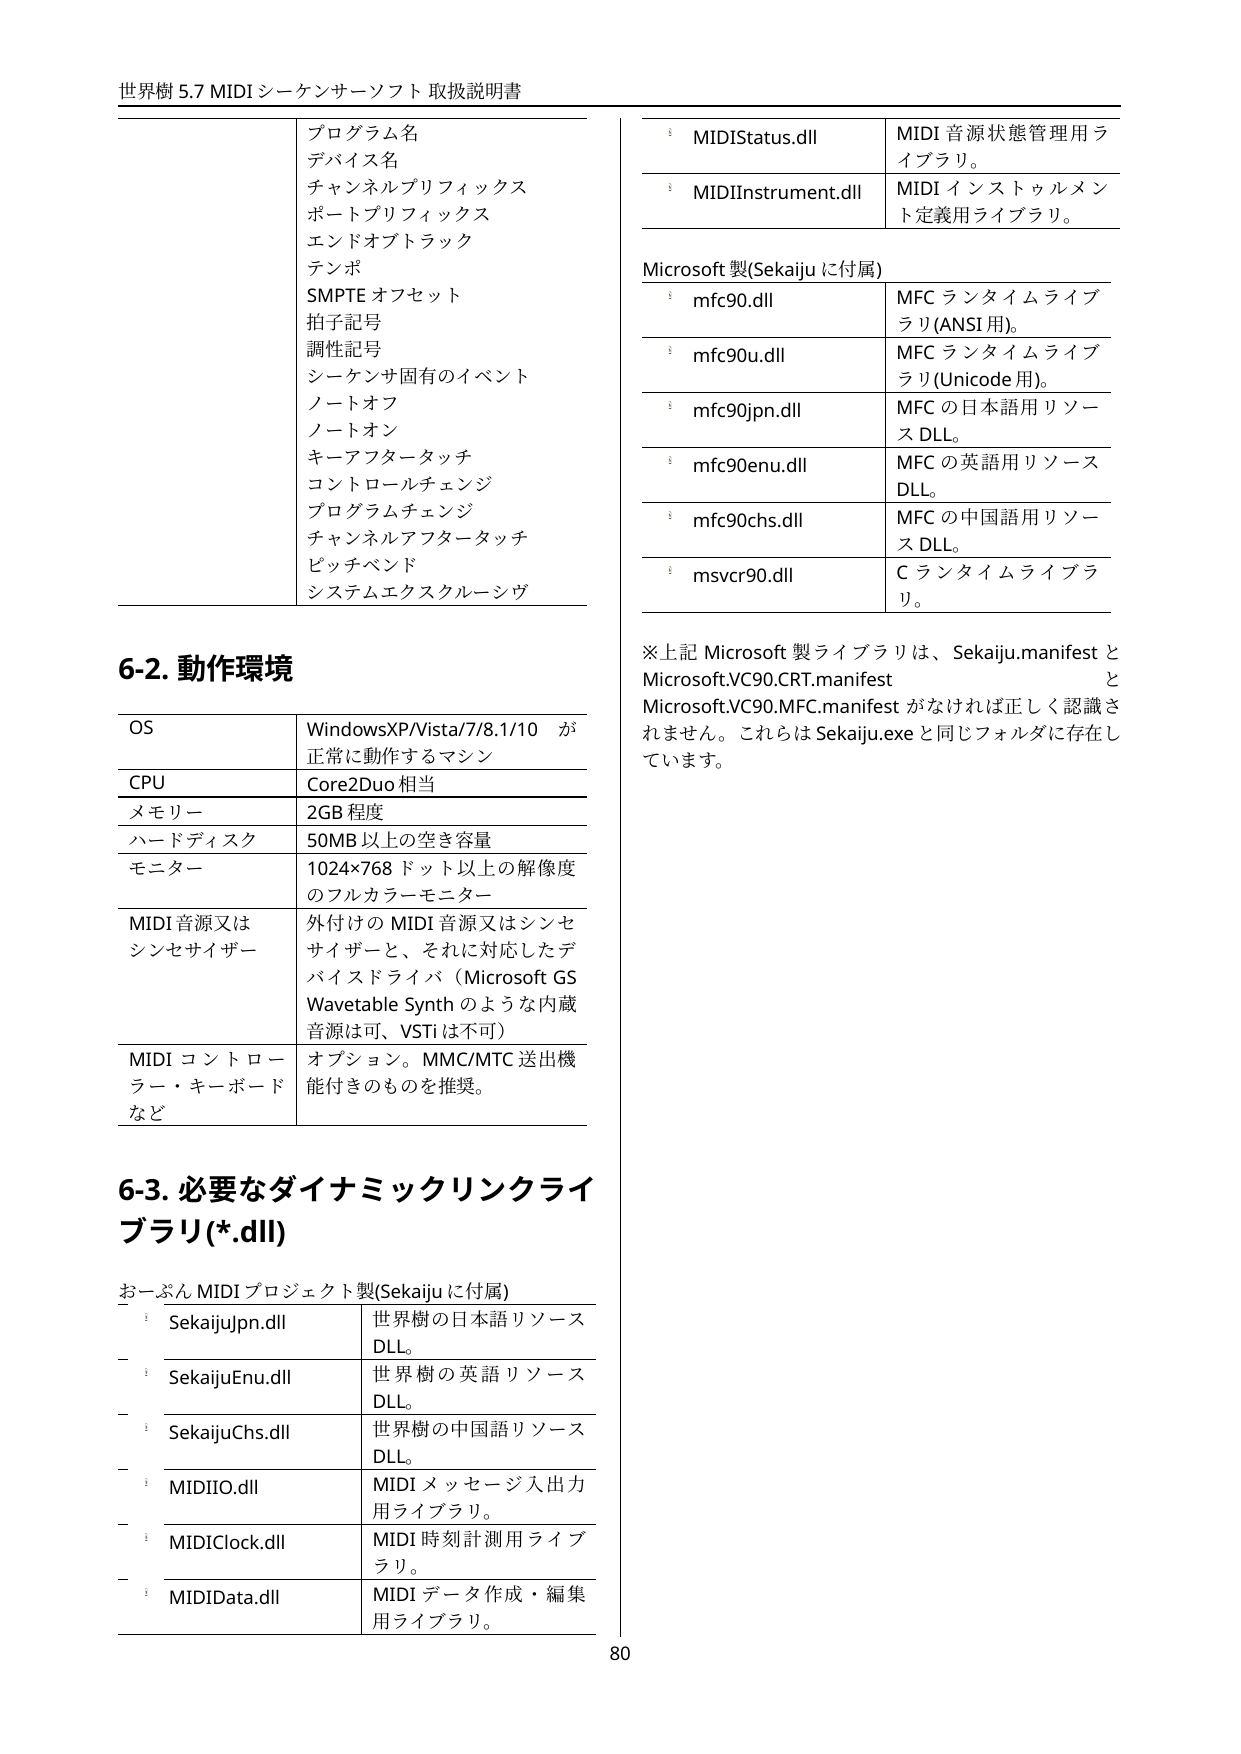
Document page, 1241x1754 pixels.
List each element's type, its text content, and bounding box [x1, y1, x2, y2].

table_cell 2GB程度 [297, 798, 587, 824]
table_cell MFCの英語用リソースDLL。 [886, 448, 1111, 502]
table_cell 世界樹の中国語リソースDLL。 [362, 1415, 596, 1468]
table_cell mfc90u.dll [642, 338, 885, 392]
table_cell MIDI音源又は シンセサイザー [118, 909, 296, 1043]
table_cell MIDIメッセージ入出力用ライブラリ。 [362, 1470, 596, 1523]
text ※上記Microsoft製ライブラリは、Sekaiju.manifestとMicrosoft.VC90.CRT.manifestとMicrosoft.VC90.MFC.manifest がなければ正しく認識されません。これらはSekaiju.exeと同じフォルダに存在しています。 [642, 638, 1122, 773]
table_header 世界樹の日本語リソースDLL。 [362, 1305, 596, 1358]
table_cell MIDIIO.dll [118, 1470, 361, 1523]
table_cell モニター [118, 854, 296, 907]
table_cell MFCの中国語用リソースDLL。 [886, 503, 1111, 557]
table_cell ハードディスク [118, 826, 296, 852]
table_header WindowsXP/Vista/7/8.1/10が正常に動作するマシン [297, 715, 587, 768]
table_header SekaijuJpn.dll [118, 1305, 361, 1358]
table_cell MIDI音源状態管理用ライブラリ。 [886, 119, 1120, 173]
table_cell [118, 119, 296, 605]
table_cell 1024×768ドット以上の解像度のフルカラーモニター [297, 854, 587, 907]
table_cell CPU [118, 770, 296, 796]
table_cell MFCランタイムライブラリ(Unicode用)。 [886, 338, 1111, 392]
table_cell SekaijuChs.dll [118, 1415, 361, 1468]
table_cell 外付けのMIDI音源又はシンセサイザーと、それに対応したデバイスドライバ（Microsoft GS Wavetable Synthのような内蔵音源は可、VSTiは不可） [297, 909, 587, 1043]
text おーぷんMIDIプロジェクト製(Sekaijuに付属) [118, 1276, 598, 1303]
table_cell mfc90enu.dll [642, 448, 885, 502]
table_cell MFCの日本語用リソースDLL。 [886, 393, 1111, 447]
table_cell 50MB以上の空き容量 [297, 826, 587, 852]
subtitle 6-3. 必要なダイナミックリンクライブラリ(*.dll) [118, 1166, 598, 1251]
table_cell mfc90jpn.dll [642, 393, 885, 447]
table_cell 世界樹の英語リソースDLL。 [362, 1360, 596, 1413]
table_cell MIDIClock.dll [118, 1525, 361, 1578]
table_cell Cランタイムライブラリ。 [886, 558, 1111, 612]
table_cell MIDIInstrument.dll [642, 174, 885, 228]
table_cell メモリー [118, 798, 296, 824]
text Microsoft製(Sekaijuに付属) [642, 255, 1122, 282]
table_cell MIDIインストゥルメント定義用ライブラリ。 [886, 174, 1120, 228]
subtitle 6-2. 動作環境 [118, 646, 598, 688]
table_cell Core2Duo相当 [297, 770, 587, 796]
table_cell オプション。MMC/MTC送出機能付きのものを推奨。 [297, 1045, 587, 1125]
table_cell MIDI時刻計測用ライブラリ。 [362, 1525, 596, 1578]
table_cell mfc90chs.dll [642, 503, 885, 557]
table_cell SekaijuEnu.dll [118, 1360, 361, 1413]
table_cell MIDIStatus.dll [642, 119, 885, 173]
table_header MFCランタイムライブラリ(ANSI用)。 [886, 283, 1111, 337]
table_cell MIDIData.dll [118, 1580, 361, 1633]
table_cell MIDIデータ作成・編集用ライブラリ。 [362, 1580, 596, 1633]
table_cell msvcr90.dll [642, 558, 885, 612]
table_header OS [118, 715, 296, 768]
table_cell プログラム名 デバイス名 チャンネルプリフィックス ポートプリフィックス エンドオブトラック テンポ SMPTEオフセット 拍子記号 調性記号 シーケンサ固有のイベント ノートオフ ノートオン キーアフタータッチ コントロールチェンジ プログラムチェンジ チャンネルアフタータッチ ピッチベンド システムエクスクルーシヴ [297, 119, 587, 605]
table_header mfc90.dll [642, 283, 885, 337]
table_cell MIDIコントローラー・キーボードなど [118, 1045, 296, 1125]
